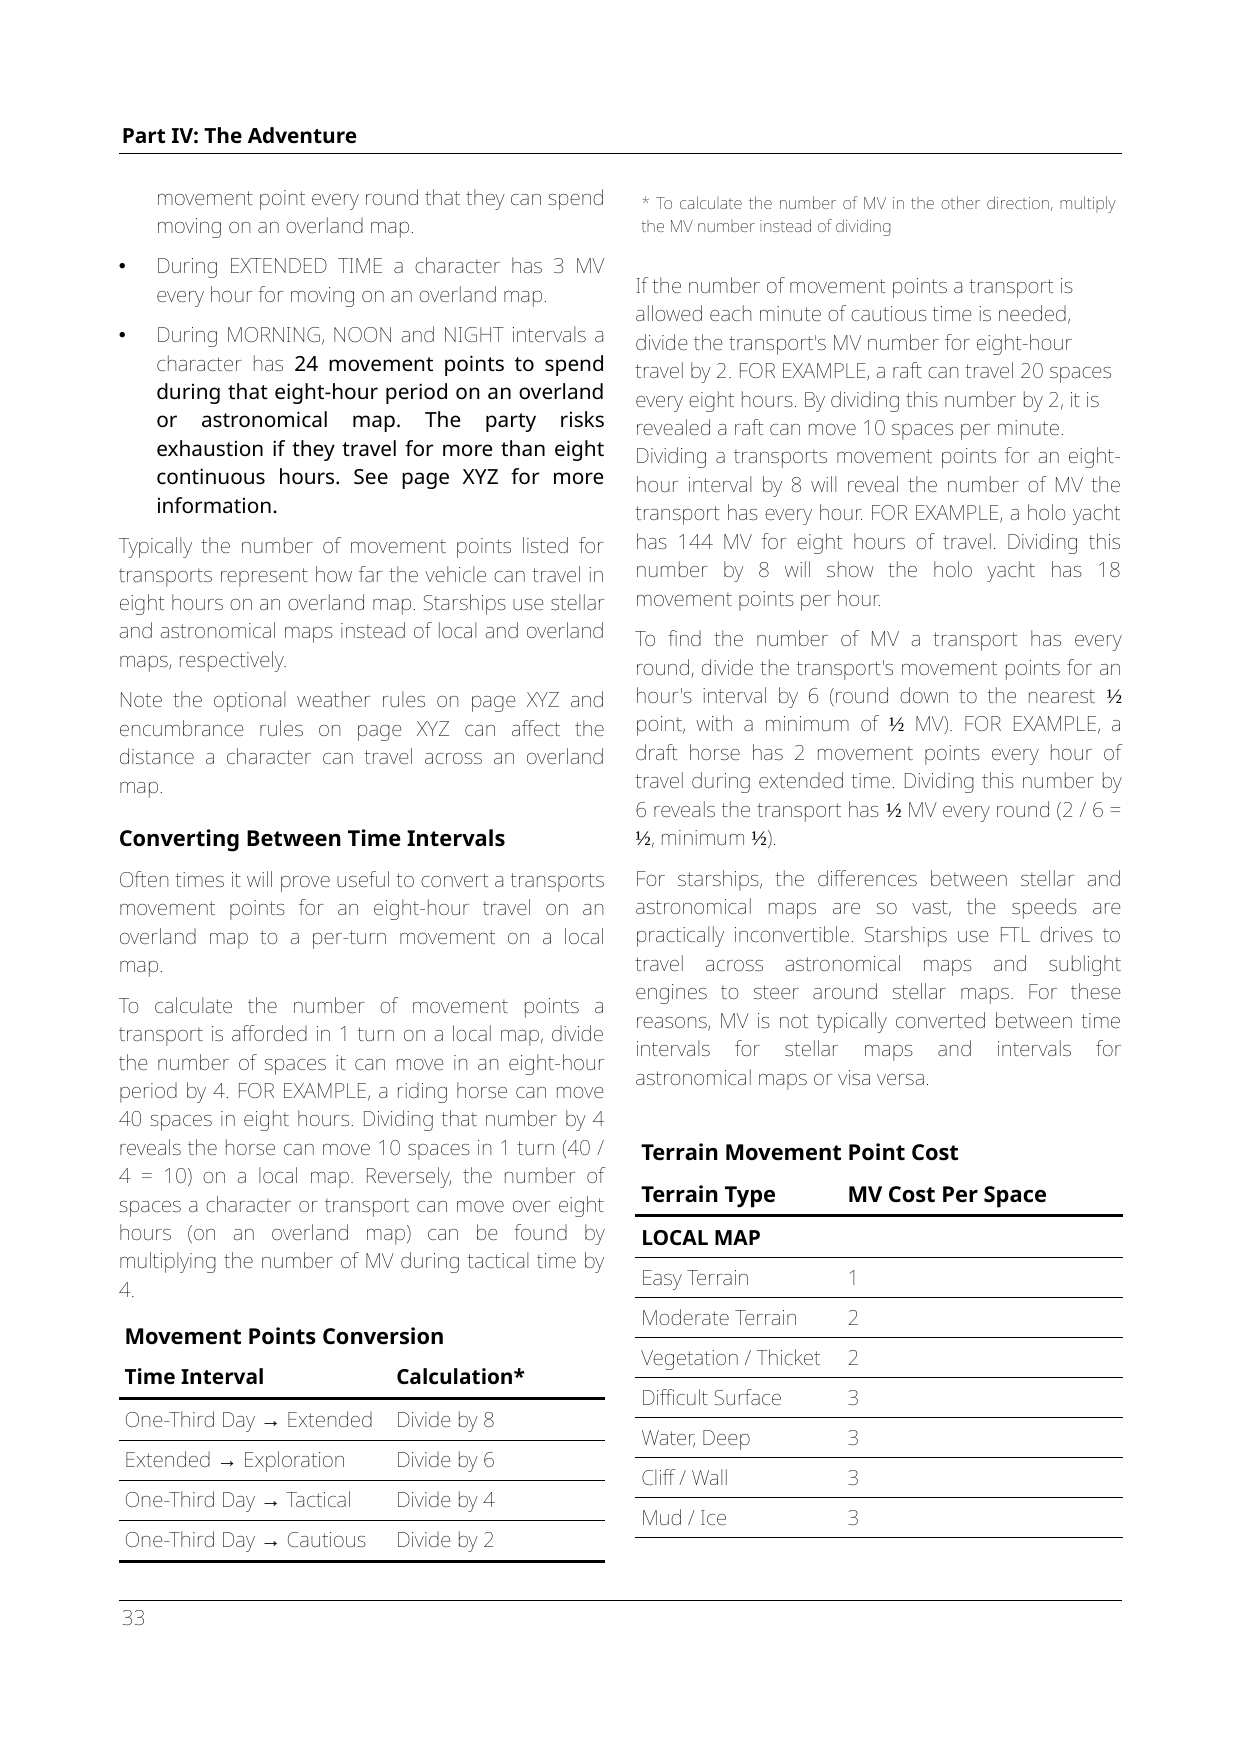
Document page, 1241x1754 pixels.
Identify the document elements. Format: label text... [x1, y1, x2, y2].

table_cell Vegetation / Thicket [635, 1338, 841, 1377]
text To calculate the number of movement points a transport is afforded in 1 turn on a local map, divide the number of spaces it can move in an eight-hour period by 4. FOR EXAMPLE, a riding horse can move 40 spaces in eight hours. Dividing that number by 4 reveals the horse can move 10 spaces in 1 turn (40 / 4 = 10) on a local map. Reversely, the number of spaces a character or transport can move over eight hours (on an overland map) can be found by multiplying the number of MV during tactical time by 4. [118, 991, 605, 1303]
table_cell Time Interval [119, 1357, 390, 1397]
table_cell 3 [841, 1378, 1123, 1417]
table_cell MV Cost Per Space [841, 1173, 1123, 1214]
table_cell 2 [841, 1338, 1123, 1377]
table_cell Divide by 4 [390, 1481, 605, 1520]
list During MORNING, NOON and NIGHT intervals a character has 24 movement points to spend during that eight-hour period on an overland or astronomical map. The party risks exhaustion if they travel for more than eight continuous hours. See page XYZ for more information. [118, 320, 605, 519]
table_cell Water, Deep [635, 1418, 841, 1457]
table_cell Extended → Exploration [119, 1441, 390, 1480]
table_cell Divide by 8 [390, 1400, 605, 1440]
table_cell 3 [841, 1458, 1123, 1497]
table_cell Moderate Terrain [635, 1298, 841, 1337]
table_cell Divide by 2 [390, 1521, 605, 1560]
text Note the optional weather rules on page XYZ and encumbrance rules on page XYZ can affect the distance a character can travel across an overland map. [118, 686, 605, 799]
table_cell Mud / Ice [635, 1498, 841, 1537]
table_header Terrain Movement Point Cost [635, 1132, 1123, 1173]
text For starships, the differences between stellar and astronomical maps are so vast, the speeds are practically inconvertible. Starships use FTL drives to travel across astronomical maps and sublight engines to steer around stellar maps. For these reasons, MV is not typically converted between time intervals for stellar maps and intervals for astronomical maps or visa versa. [635, 864, 1122, 1091]
table_cell 3 [841, 1498, 1123, 1537]
table_cell Difficult Surface [635, 1378, 841, 1417]
text If the number of movement points a transport is allowed each minute of cautious time is needed, divide the transport's MV number for eight-hour travel by 2. FOR EXAMPLE, a raft can travel 20 spaces every eight hours. By dividing this number by 2, it is revealed a raft can move 10 spaces per minute. [635, 271, 1122, 442]
table_cell Divide by 6 [390, 1441, 605, 1480]
table_cell 1 [841, 1258, 1123, 1297]
table_cell One-Third Day → Extended [119, 1400, 390, 1440]
text Often times it will prove useful to convert a transports movement points for an eight-hour travel on an overland map to a per-turn movement on a local map. [118, 865, 605, 979]
table_cell LOCAL MAP [635, 1217, 1123, 1257]
table_cell * To calculate the number of MV in the other direction, multiply the MV number instead of dividing [635, 183, 1122, 243]
table_cell 2 [841, 1298, 1123, 1337]
table_cell 3 [841, 1418, 1123, 1457]
table_cell Calculation* [390, 1357, 605, 1397]
table_cell One-Third Day → Cautious [119, 1521, 390, 1560]
table_cell Easy Terrain [635, 1258, 841, 1297]
table_cell Terrain Type [635, 1173, 841, 1214]
list movement point every round that they can spend moving on an overland map. [118, 183, 605, 239]
table_header Movement Points Conversion [119, 1316, 605, 1357]
text Dividing a transports movement points for an eight-hour interval by 8 will reveal the number of MV the transport has every hour. FOR EXAMPLE, a holo yacht has 144 MV for eight hours of travel. Dividing this number by 8 will show the holo yacht has 18 movement points per hour. [635, 442, 1122, 612]
list During EXTENDED TIME a character has 3 MV every hour for moving on an overland map. [118, 251, 605, 308]
text Typically the number of movement points listed for transports represent how far the vehicle can travel in eight hours on an overland map. Starships use stellar and astronomical maps instead of local and overland maps, respectively. [118, 531, 605, 673]
text To find the number of MV a transport has every round, divide the transport's movement points for an hour's interval by 6 (round down to the nearest ½ point, with a minimum of ½ MV). FOR EXAMPLE, a draft horse has 2 movement points every hour of travel during extended time. Dividing this number by 6 reveals the transport has ½ MV every round (2 / 6 = ½, minimum ½). [635, 624, 1122, 852]
table_cell One-Third Day → Tactical [119, 1481, 390, 1520]
text Converting Between Time Intervals [118, 823, 605, 853]
table_cell Cliff / Wall [635, 1458, 841, 1497]
